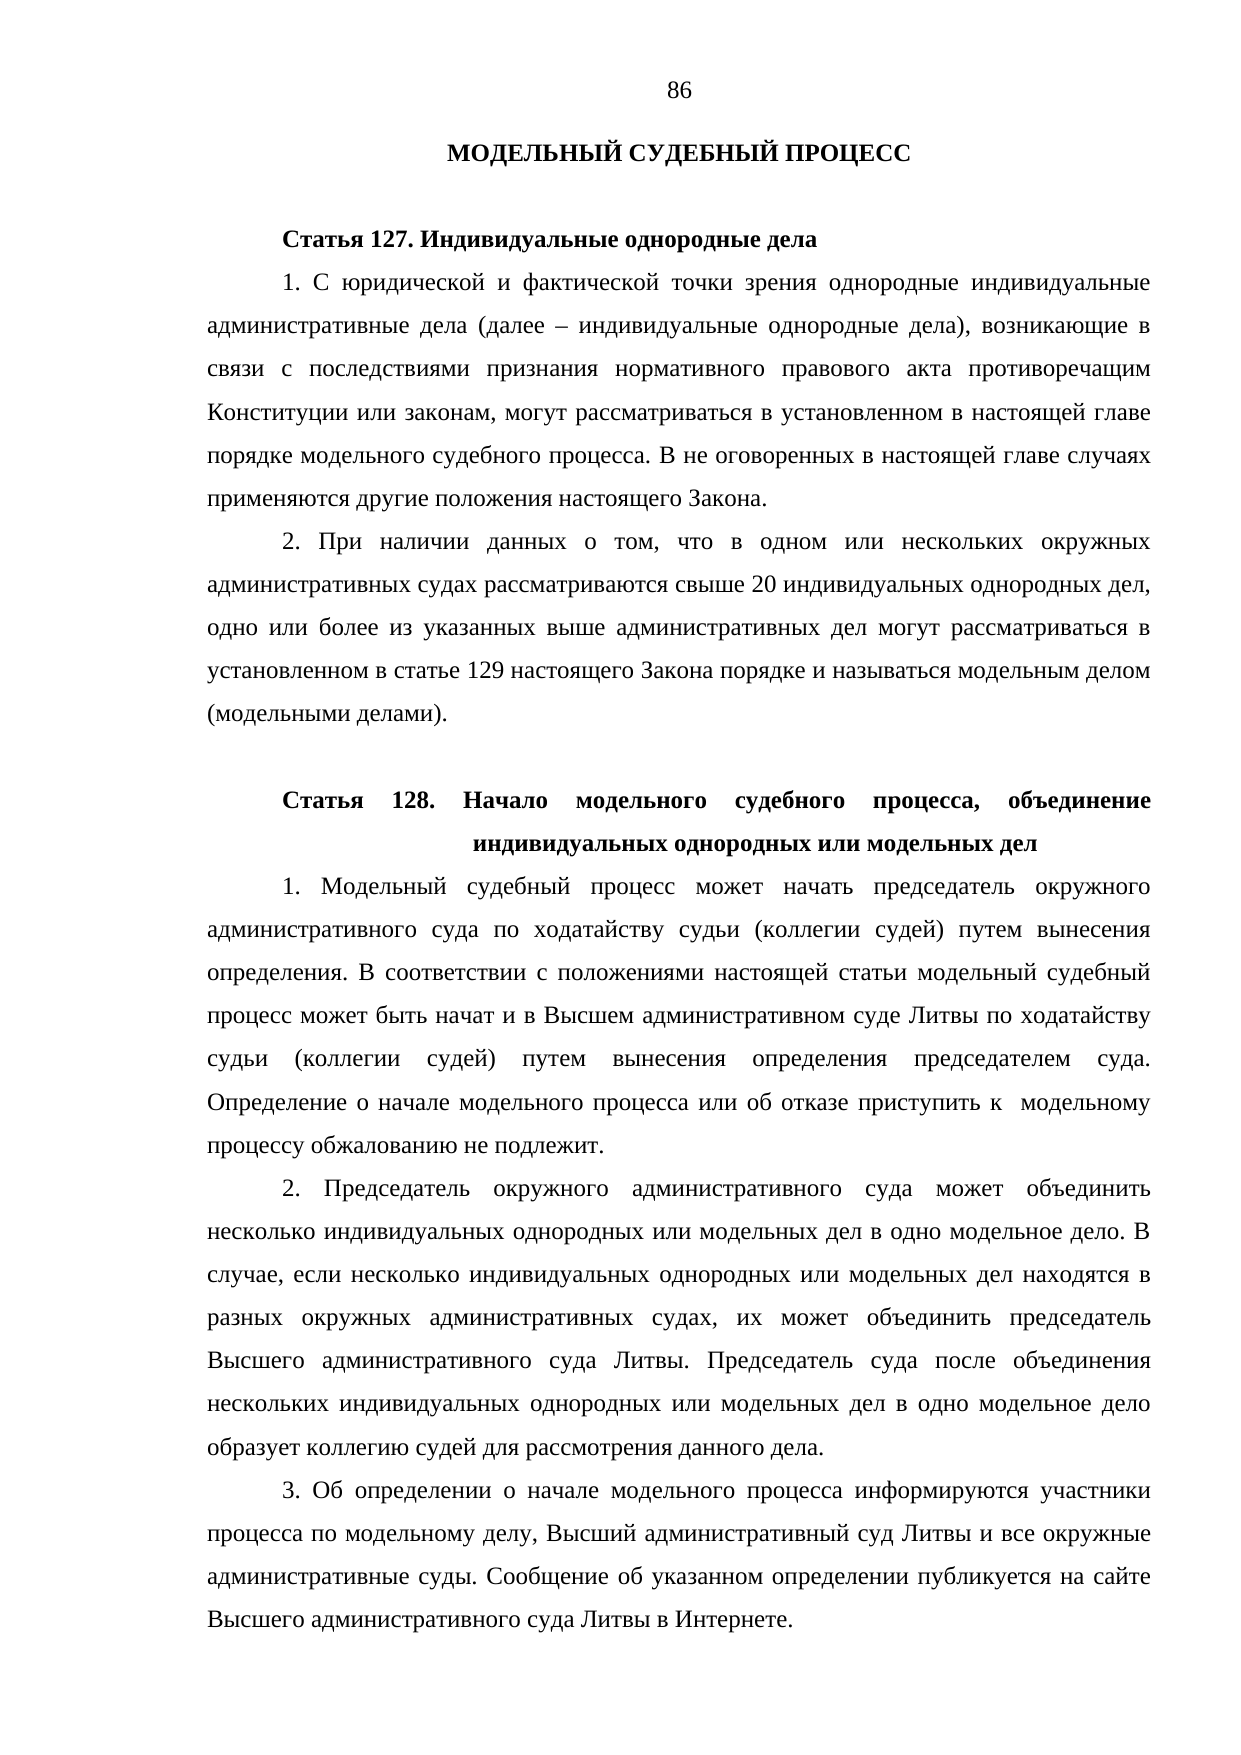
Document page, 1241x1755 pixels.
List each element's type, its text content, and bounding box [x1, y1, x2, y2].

text 1. Модельный судебный процесс может начать председатель окружного административного суда по ходатайству судьи (коллегии судей) путем вынесения определения. В соответствии с положениями настоящей статьи модельный судебный процесс может быть начат и в Высшем административном суде Литвы по ходатайству судьи (коллегии судей) путем вынесения определения председателем суда. Определение о начале модельного процесса или об отказе приступить к модельному процессу обжалованию не подлежит. [207, 871, 1152, 1158]
text МОДЕЛЬНЫЙ СУДЕБНЫЙ ПРОЦЕСС [207, 138, 1152, 167]
text 1. С юридической и фактической точки зрения однородные индивидуальные административные дела (далее – индивидуальные однородные дела), возникающие в связи с последствиями признания нормативного правового акта противоречащим Конституции или законам, могут рассматриваться в установленном в настоящей главе порядке модельного судебного процесса. В не оговоренных в настоящей главе случаях применяются другие положения настоящего Закона. [207, 267, 1152, 512]
text 2. Председатель окружного административного суда может объединить несколько индивидуальных однородных или модельных дел в одно модельное дело. В случае, если несколько индивидуальных однородных или модельных дел находятся в разных окружных административных судах, их может объединить председатель Высшего административного суда Литвы. Председатель суда после объединения нескольких индивидуальных однородных или модельных дел в одно модельное дело образует коллегию судей для рассмотрения данного дела. [207, 1173, 1152, 1460]
text Статья 128. Начало модельного судебного процесса, объединение индивидуальных однородных или модельных дел [282, 785, 1152, 857]
text 3. Об определении о начале модельного процесса информируются участники процесса по модельному делу, Высший административный суд Литвы и все окружные административные суды. Сообщение об указанном определении публикуется на сайте Высшего административного суда Литвы в Интернете. [207, 1475, 1152, 1633]
text Статья 127. Индивидуальные однородные дела [207, 224, 1152, 253]
text 2. При наличии данных о том, что в одном или нескольких окружных административных судах рассматриваются свыше 20 индивидуальных однородных дел, одно или более из указанных выше административных дел могут рассматриваться в установленном в статье 129 настоящего Закона порядке и называться модельным делом (модельными делами). [207, 526, 1152, 727]
